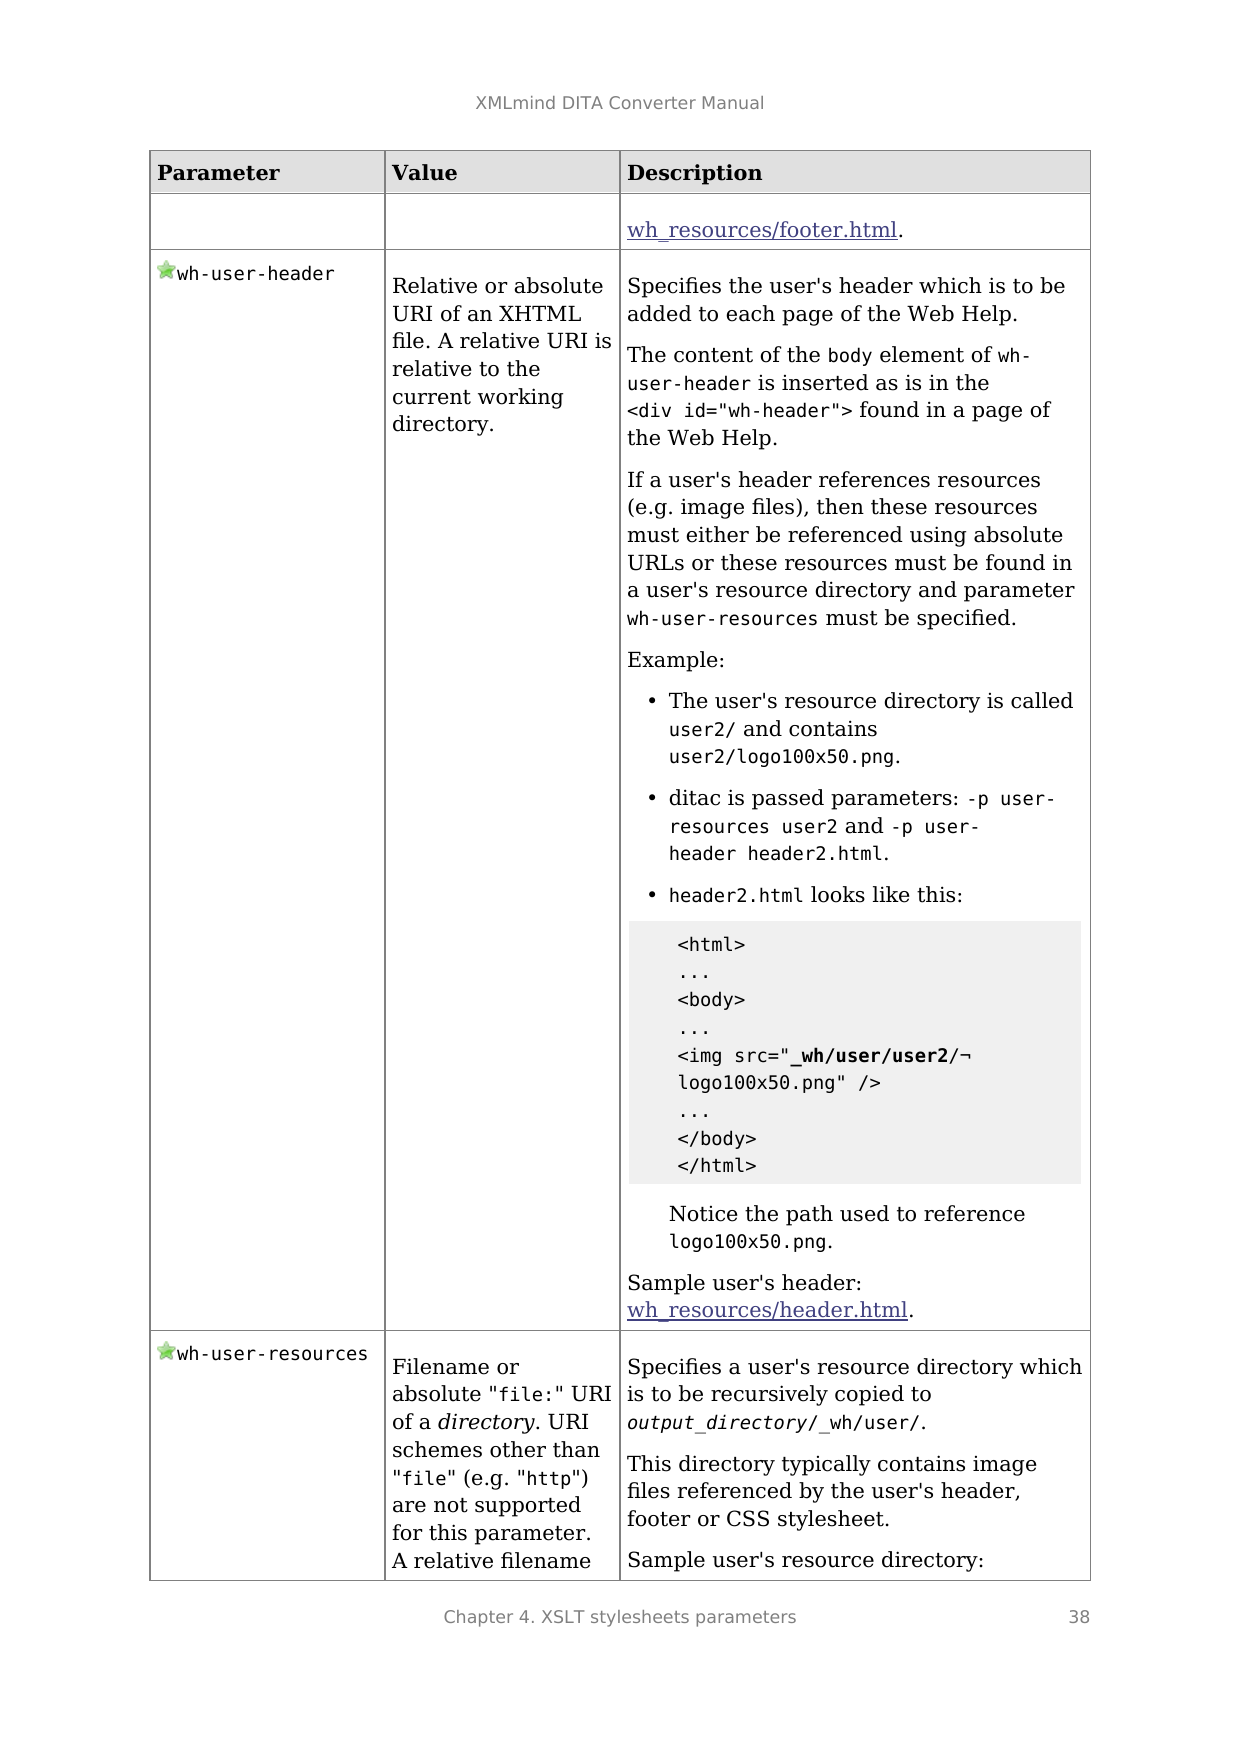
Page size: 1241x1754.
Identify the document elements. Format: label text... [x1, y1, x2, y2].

table_header Parameter [151, 151, 384, 192]
table_cell Specifies a user's resource directory which is to be recursively copied to output_directory/_wh/user/. This directory typically contains image files referenced by the user's header, footer or CSS stylesheet. Sample user's resource directory: [621, 1331, 1090, 1580]
picture [156, 260, 177, 280]
picture [156, 1340, 177, 1361]
table_cell Relative or absolute URI of an XHTML file. A relative URI is relative to the current working directory. [386, 250, 619, 1329]
table_header Value [386, 151, 619, 192]
table_cell wh-user-resources [151, 1331, 384, 1580]
table_cell [151, 194, 384, 249]
table_cell wh-user-header [151, 250, 384, 1329]
table_cell [386, 194, 619, 249]
table_header Description [621, 151, 1090, 192]
table_cell Specifies the user's header which is to be added to each page of the Web Help. The content of the body element of wh-user-header is inserted as is in the <div id="wh-header"> found in a page of the Web Help. If a user's header references resources (e.g. image files), then these resources must either be referenced using absolute URLs or these resources must be found in a user's resource directory and parameter wh-user-resources must be specified. Example: The user's resource directory is called user2/ and contains user2/logo100x50.png. ditac is passed parameters: -p user-resources user2 and -p user-header header2.html. header2.html looks like this: <html> ... <body> ... <img src="_wh/user/user2/¬ logo100x50.png" /> ... </body> </html> Notice the path used to reference logo100x50.png. Sample user's header: wh_resources/header.html. [621, 250, 1090, 1329]
table_cell Filename or absolute "file:" URI of a directory. URI schemes other than "file" (e.g. "http") are not supported for this parameter. A relative filename [386, 1331, 619, 1580]
table_cell wh_resources/footer.html. [621, 194, 1090, 249]
